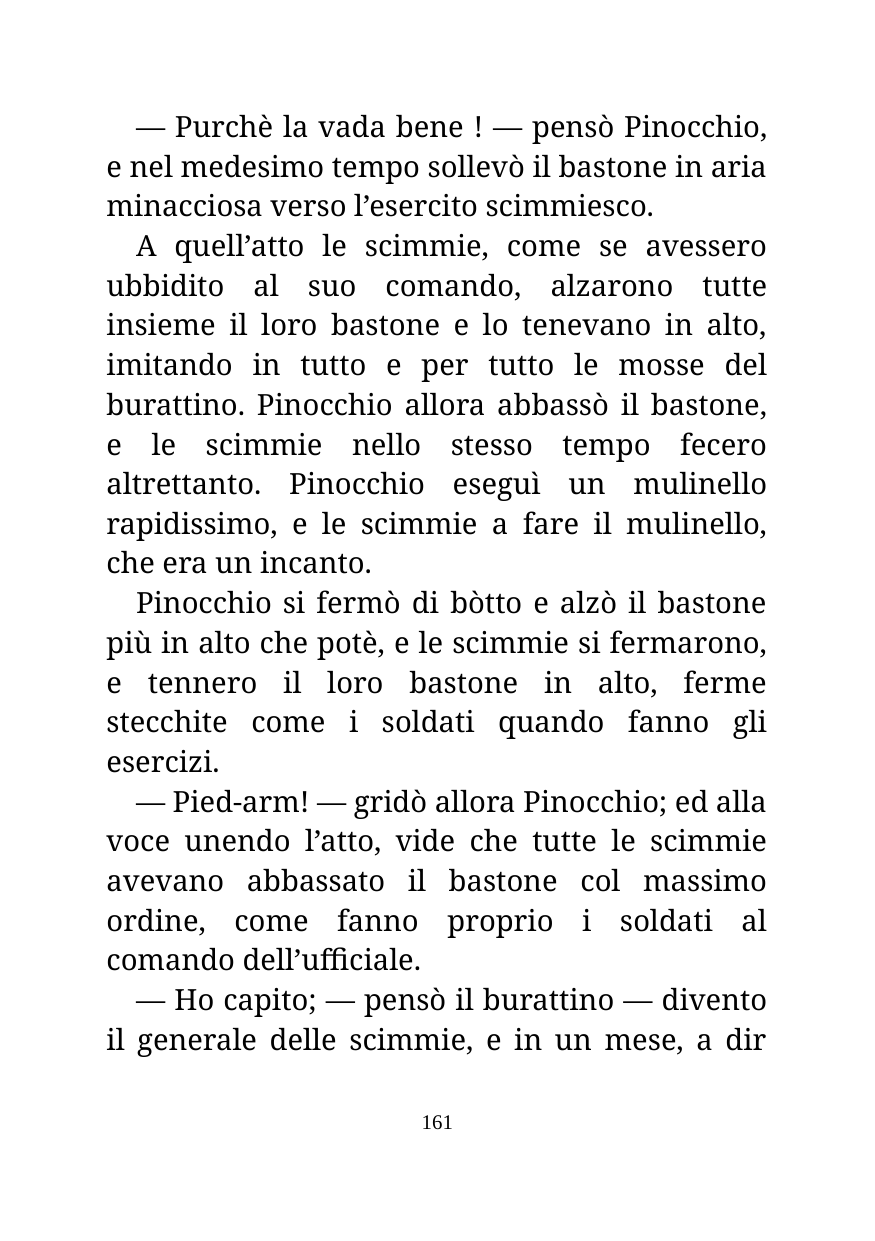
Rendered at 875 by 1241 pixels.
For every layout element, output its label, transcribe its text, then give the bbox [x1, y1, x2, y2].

text — Ho capito; — pensò il burattino — divento il generale delle scimmie, e in un mese, a dir [106, 979, 768, 1059]
text Pinocchio si fermò di bòtto e alzò il bastone più in alto che potè, e le scimmie si fermarono, e tennero il loro bastone in alto, ferme stecchite come i soldati quando fanno gli esercizi. [106, 582, 768, 781]
text — Purchè la vada bene ! — pensò Pinocchio, e nel medesimo tempo sollevò il bastone in aria minacciosa verso l’esercito scimmiesco. [106, 106, 768, 225]
text — Pied-arm! — gridò allora Pinocchio; ed alla voce unendo l’atto, vide che tutte le scimmie avevano abbassato il bastone col massimo ordine, come fanno proprio i soldati al comando dell’ufficiale. [106, 781, 768, 979]
text A quell’atto le scimmie, come se avessero ubbidito al suo comando, alzarono tutte insieme il loro bastone e lo tenevano in alto, imitando in tutto e per tutto le mosse del burattino. Pinocchio allora abbassò il bastone, e le scimmie nello stesso tempo fecero altrettanto. Pinocchio eseguì un mulinello rapidissimo, e le scimmie a fare il mulinello, che era un incanto. [106, 225, 768, 582]
